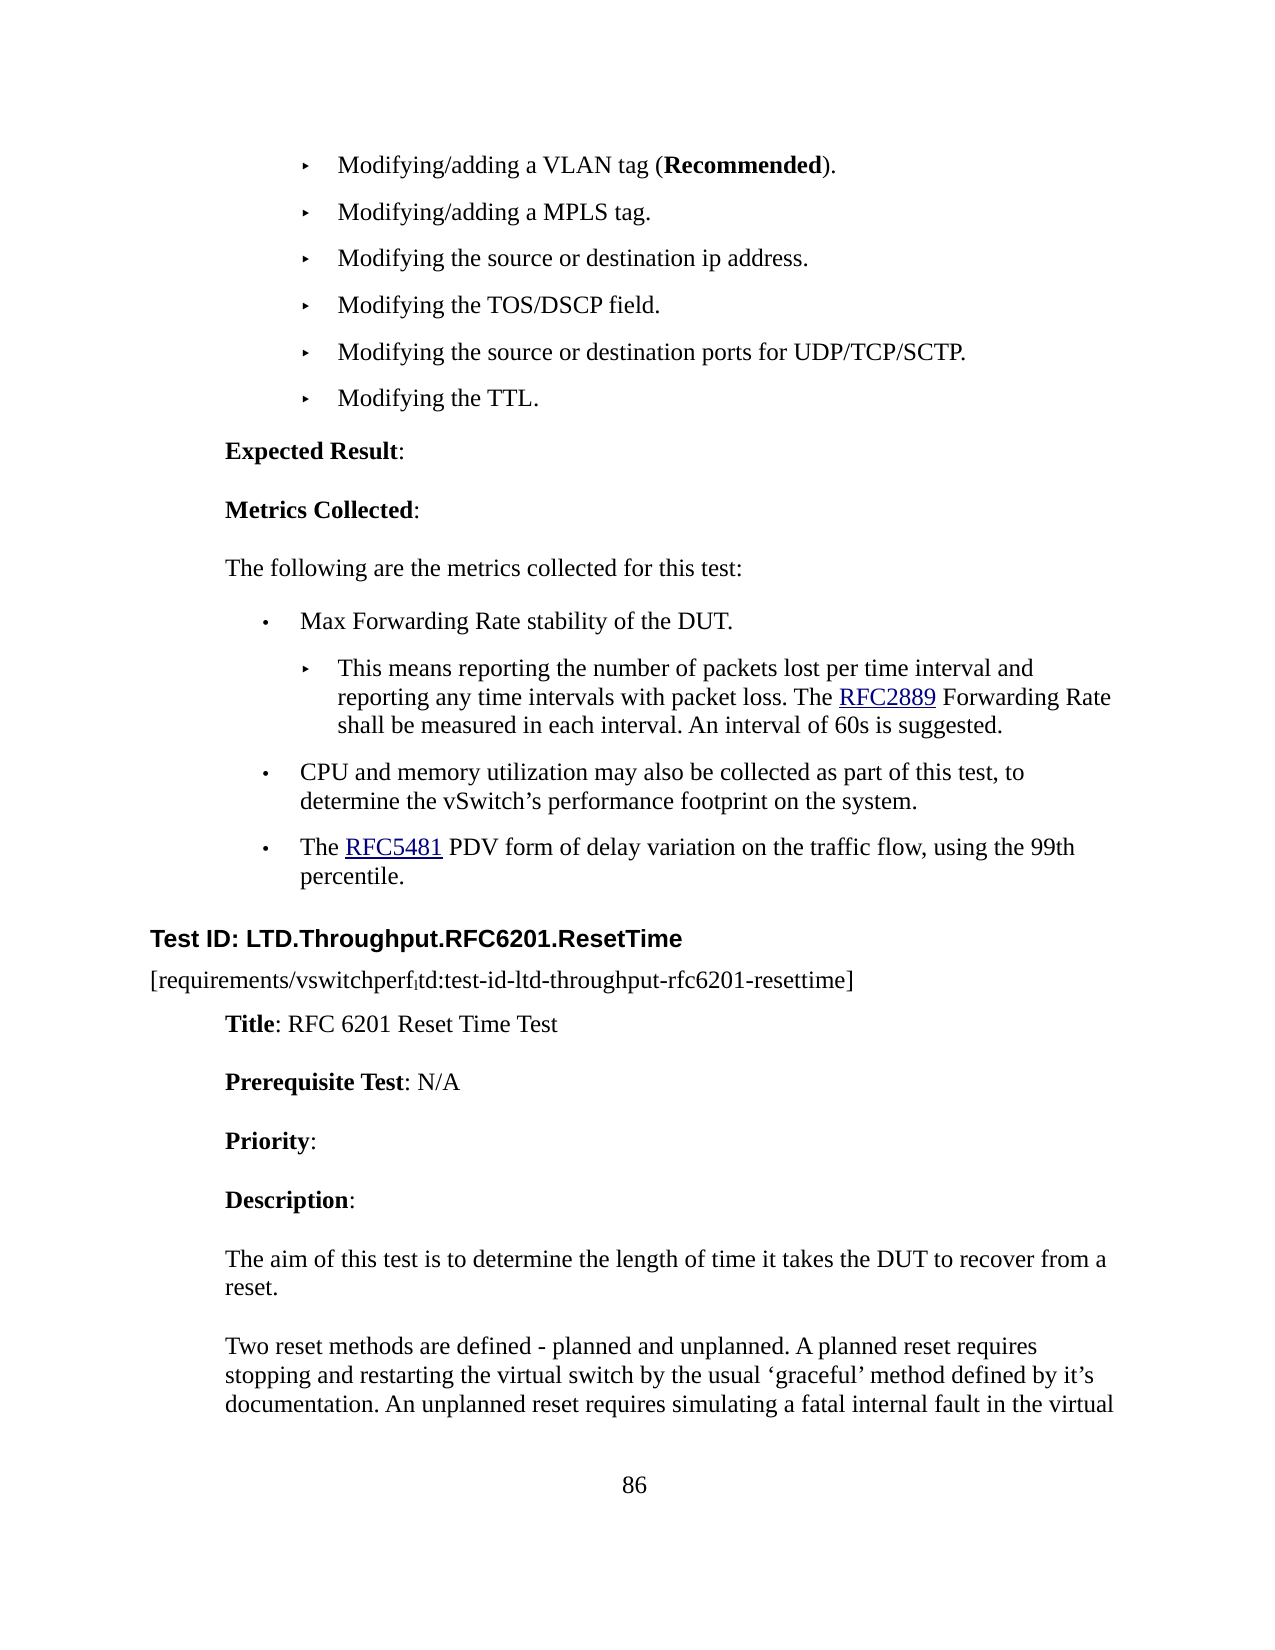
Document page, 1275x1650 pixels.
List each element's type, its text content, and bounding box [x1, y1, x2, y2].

text The following are the metrics collected for this test: [225, 553, 1125, 582]
list Modifying/adding a VLAN tag (Recommended). [300, 150, 1125, 179]
text The aim of this test is to determine the length of time it takes the DUT to recover from a reset. [225, 1244, 1125, 1301]
list Max Forwarding Rate stability of the DUT. [262, 606, 1125, 635]
list This means reporting the number of packets lost per time interval and reporting any time intervals with packet loss. The RFC2889 Forwarding Rate shall be measured in each interval. An interval of 60s is suggested. [300, 653, 1125, 739]
text Two reset methods are defined - planned and unplanned. A planned reset requires stopping and restarting the virtual switch by the usual ‘graceful’ method defined by it’s documentation. An unplanned reset requires simulating a fatal internal fault in the virtual [225, 1331, 1125, 1417]
text Title: RFC 6201 Reset Time Test [225, 1009, 1125, 1037]
list Modifying/adding a MPLS tag. [300, 197, 1125, 225]
list Modifying the TTL. [300, 383, 1125, 412]
list The RFC5481 PDV form of delay variation on the traffic flow, using the 99th percentile. [262, 832, 1125, 890]
text Priority: [225, 1126, 1125, 1155]
list Modifying the source or destination ip address. [300, 243, 1125, 272]
text [requirements/vswitchperfltd:test-id-ltd-throughput-rfc6201-resettime] [150, 965, 1125, 994]
text Description: [225, 1185, 1125, 1214]
text Metrics Collected: [225, 495, 1125, 523]
list Modifying the TOS/DSCP field. [300, 290, 1125, 319]
list Modifying the source or destination ports for UDP/TCP/SCTP. [300, 337, 1125, 365]
list CPU and memory utilization may also be collected as part of this test, to determine the vSwitch’s performance footprint on the system. [262, 757, 1125, 814]
text Prerequisite Test: N/A [225, 1067, 1125, 1096]
subtitle Test ID: LTD.Throughput.RFC6201.ResetTime [150, 924, 1125, 952]
text Expected Result: [225, 436, 1125, 465]
